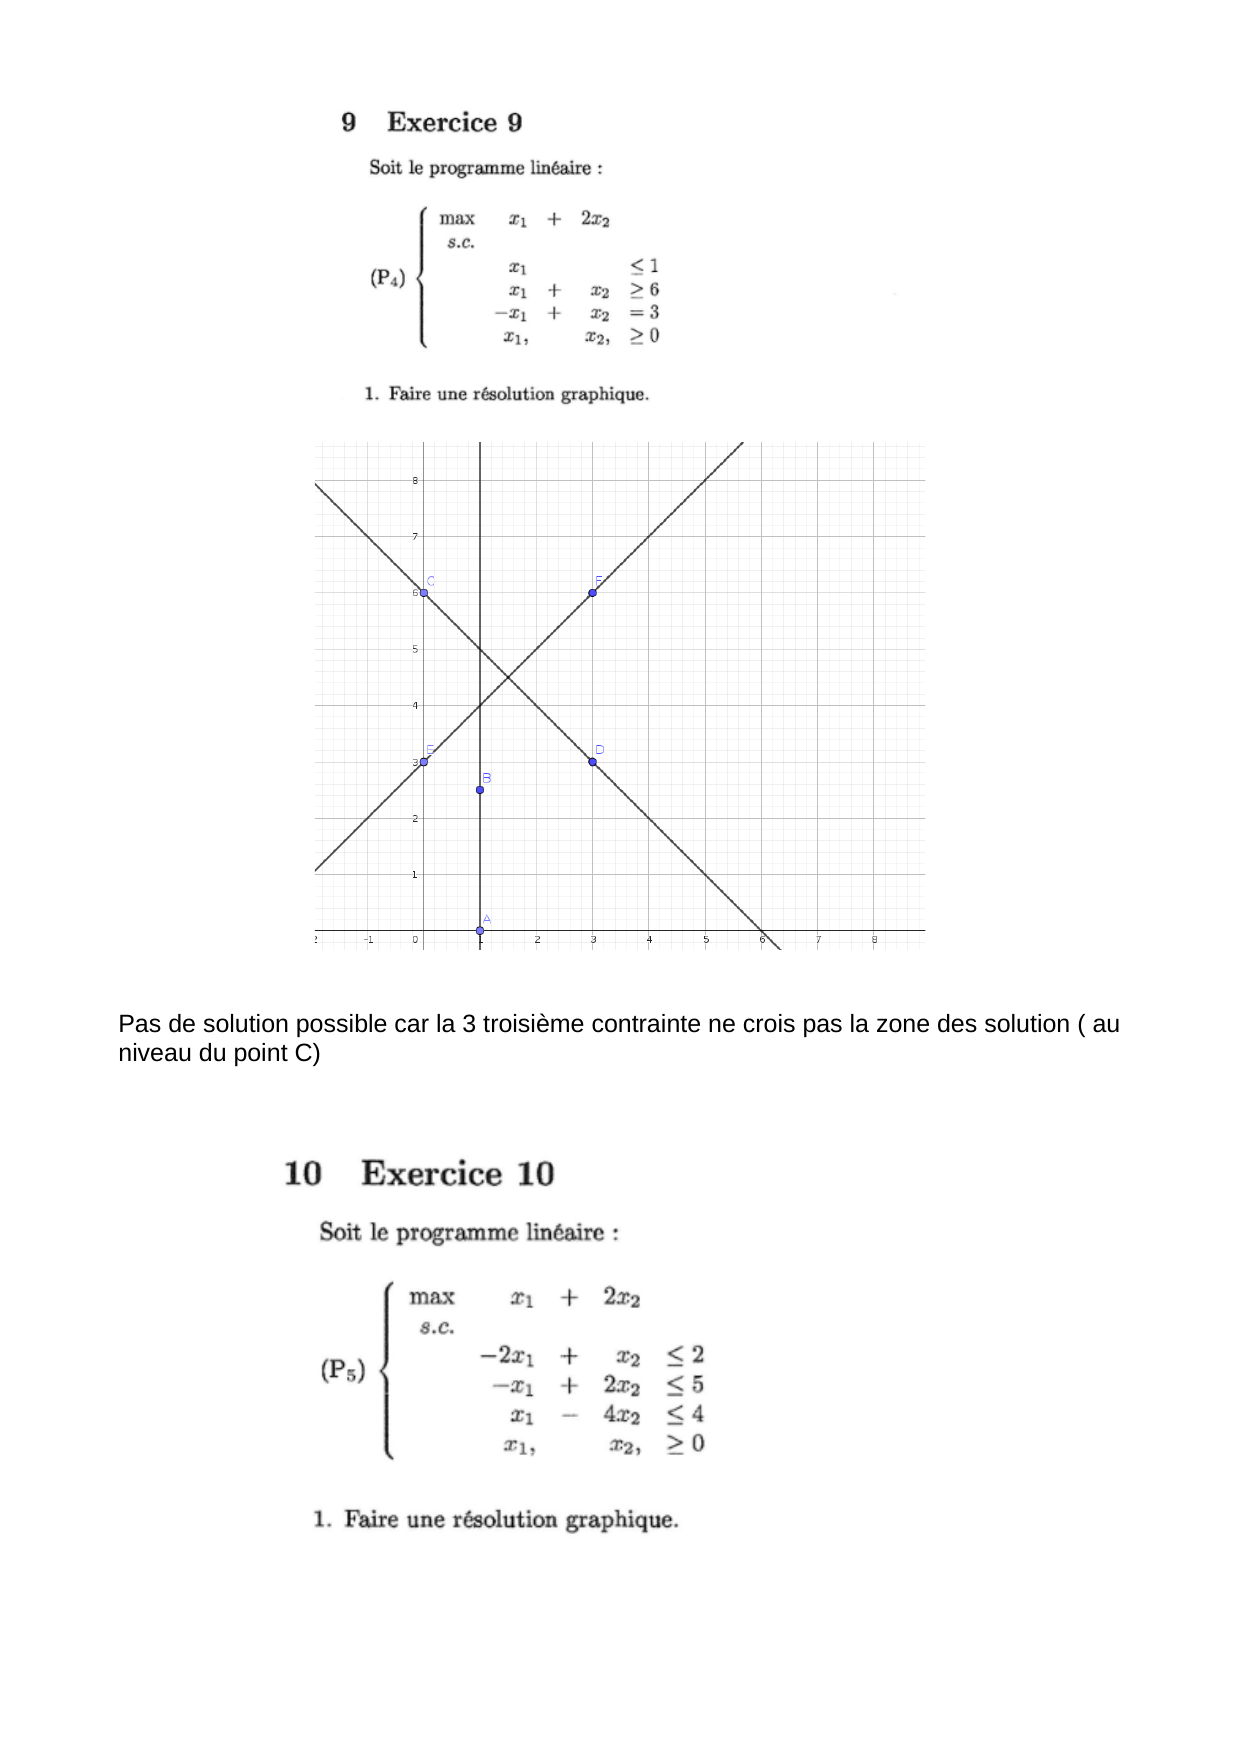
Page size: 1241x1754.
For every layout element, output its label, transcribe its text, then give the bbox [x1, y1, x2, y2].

picture [314, 442, 926, 950]
picture [245, 1142, 779, 1564]
text Pas de solution possible car la 3 troisième contrainte ne crois pas la zone des solution ( au niveau du point C) [118, 1009, 1122, 1067]
picture [325, 81, 915, 414]
